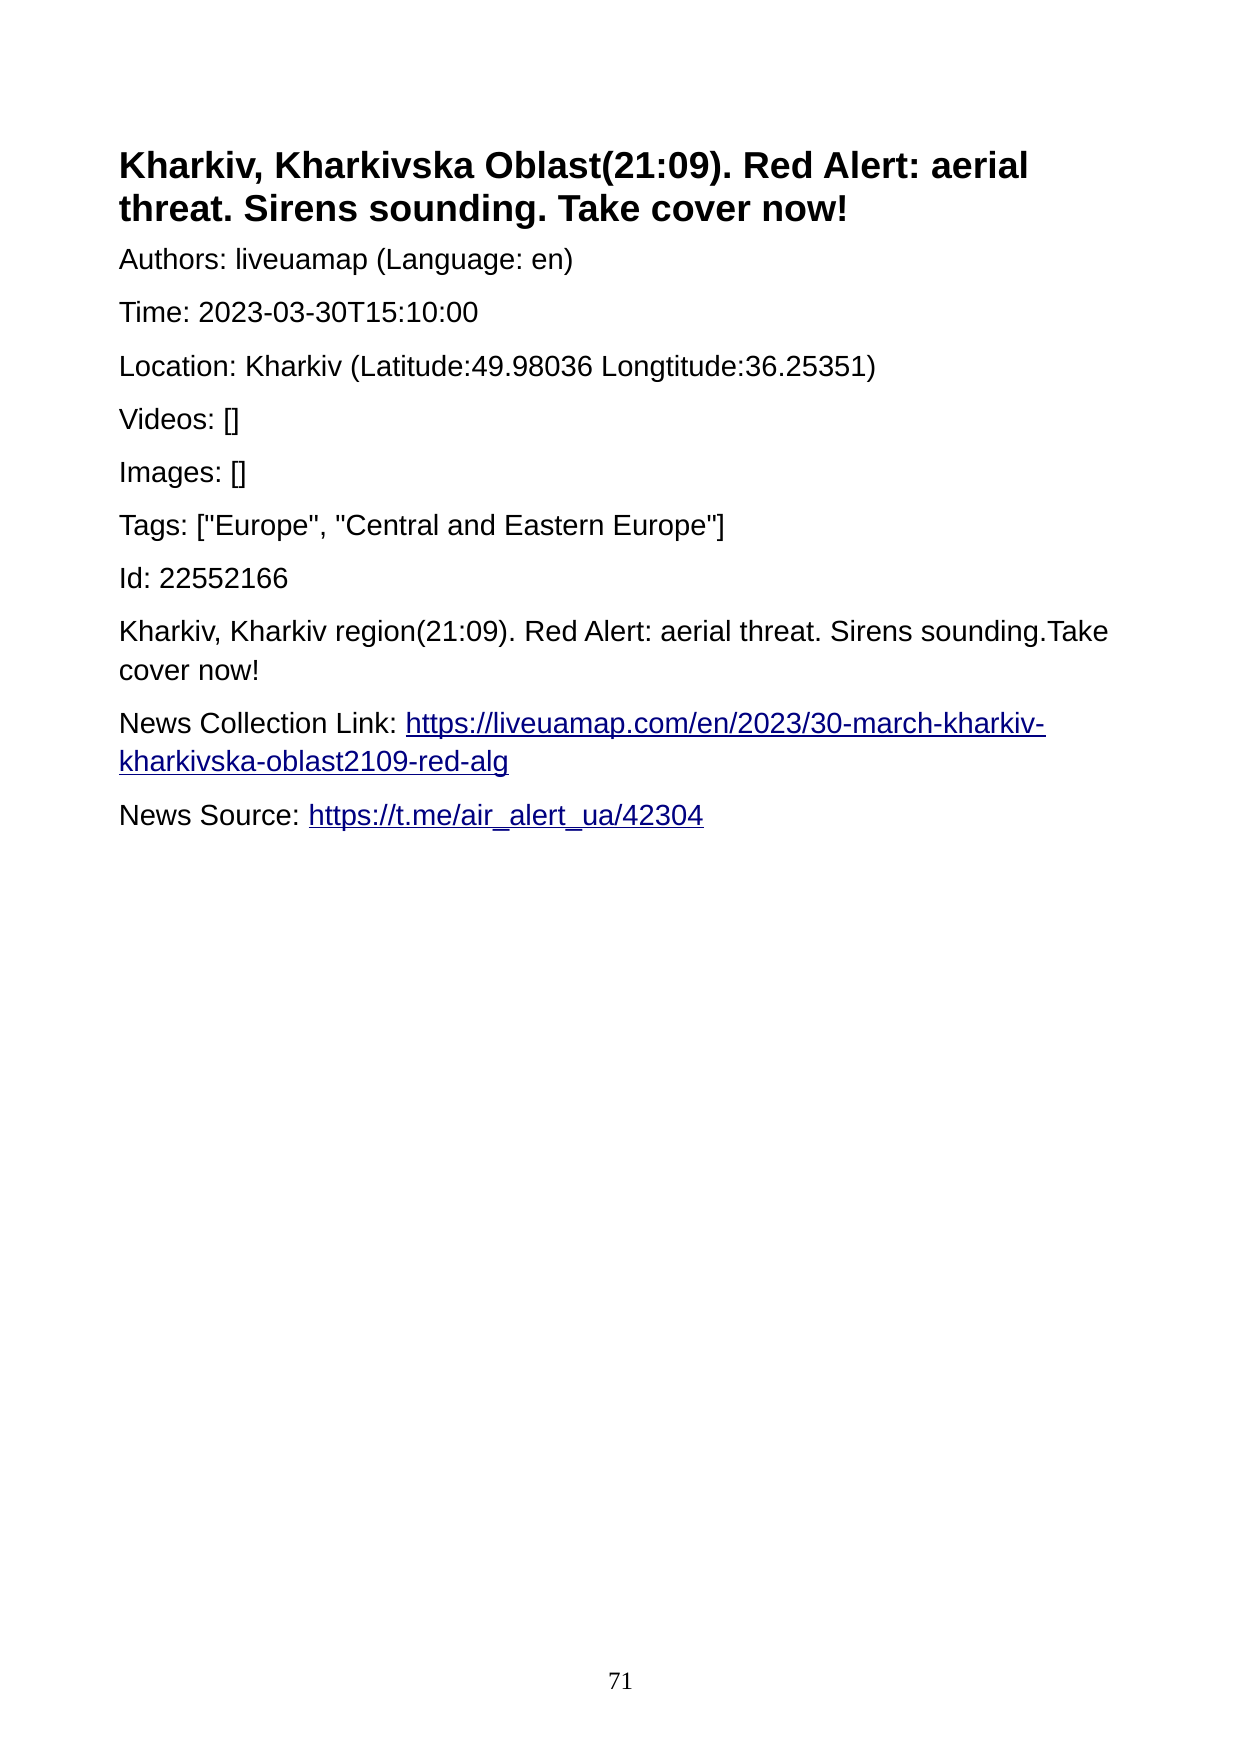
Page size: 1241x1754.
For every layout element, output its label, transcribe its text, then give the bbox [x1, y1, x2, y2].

text Videos: [] [118, 402, 1122, 435]
text Location: Kharkiv (Latitude:49.98036 Longtitude:36.25351) [118, 348, 1122, 382]
text News Source: https://t.me/air_alert_ua/42304 [118, 797, 1122, 831]
text Time: 2023-03-30T15:10:00 [118, 295, 1122, 329]
text News Collection Link: https://liveuamap.com/en/2023/30-march-kharkiv-kharkivska-oblast2109-red-alg [118, 706, 1122, 778]
text Kharkiv, Kharkiv region(21:09). Red Alert: aerial threat. Sirens sounding.Take cover now! [118, 614, 1122, 686]
text Images: [] [118, 455, 1122, 488]
subtitle Kharkiv, Kharkivska Oblast(21:09). Red Alert: aerial threat. Sirens sounding. Take cover now! [118, 143, 1122, 230]
text Id: 22552166 [118, 561, 1122, 594]
text Tags: ["Europe", "Central and Eastern Europe"] [118, 508, 1122, 541]
text Authors: liveuamap (Language: en) [118, 242, 1122, 276]
